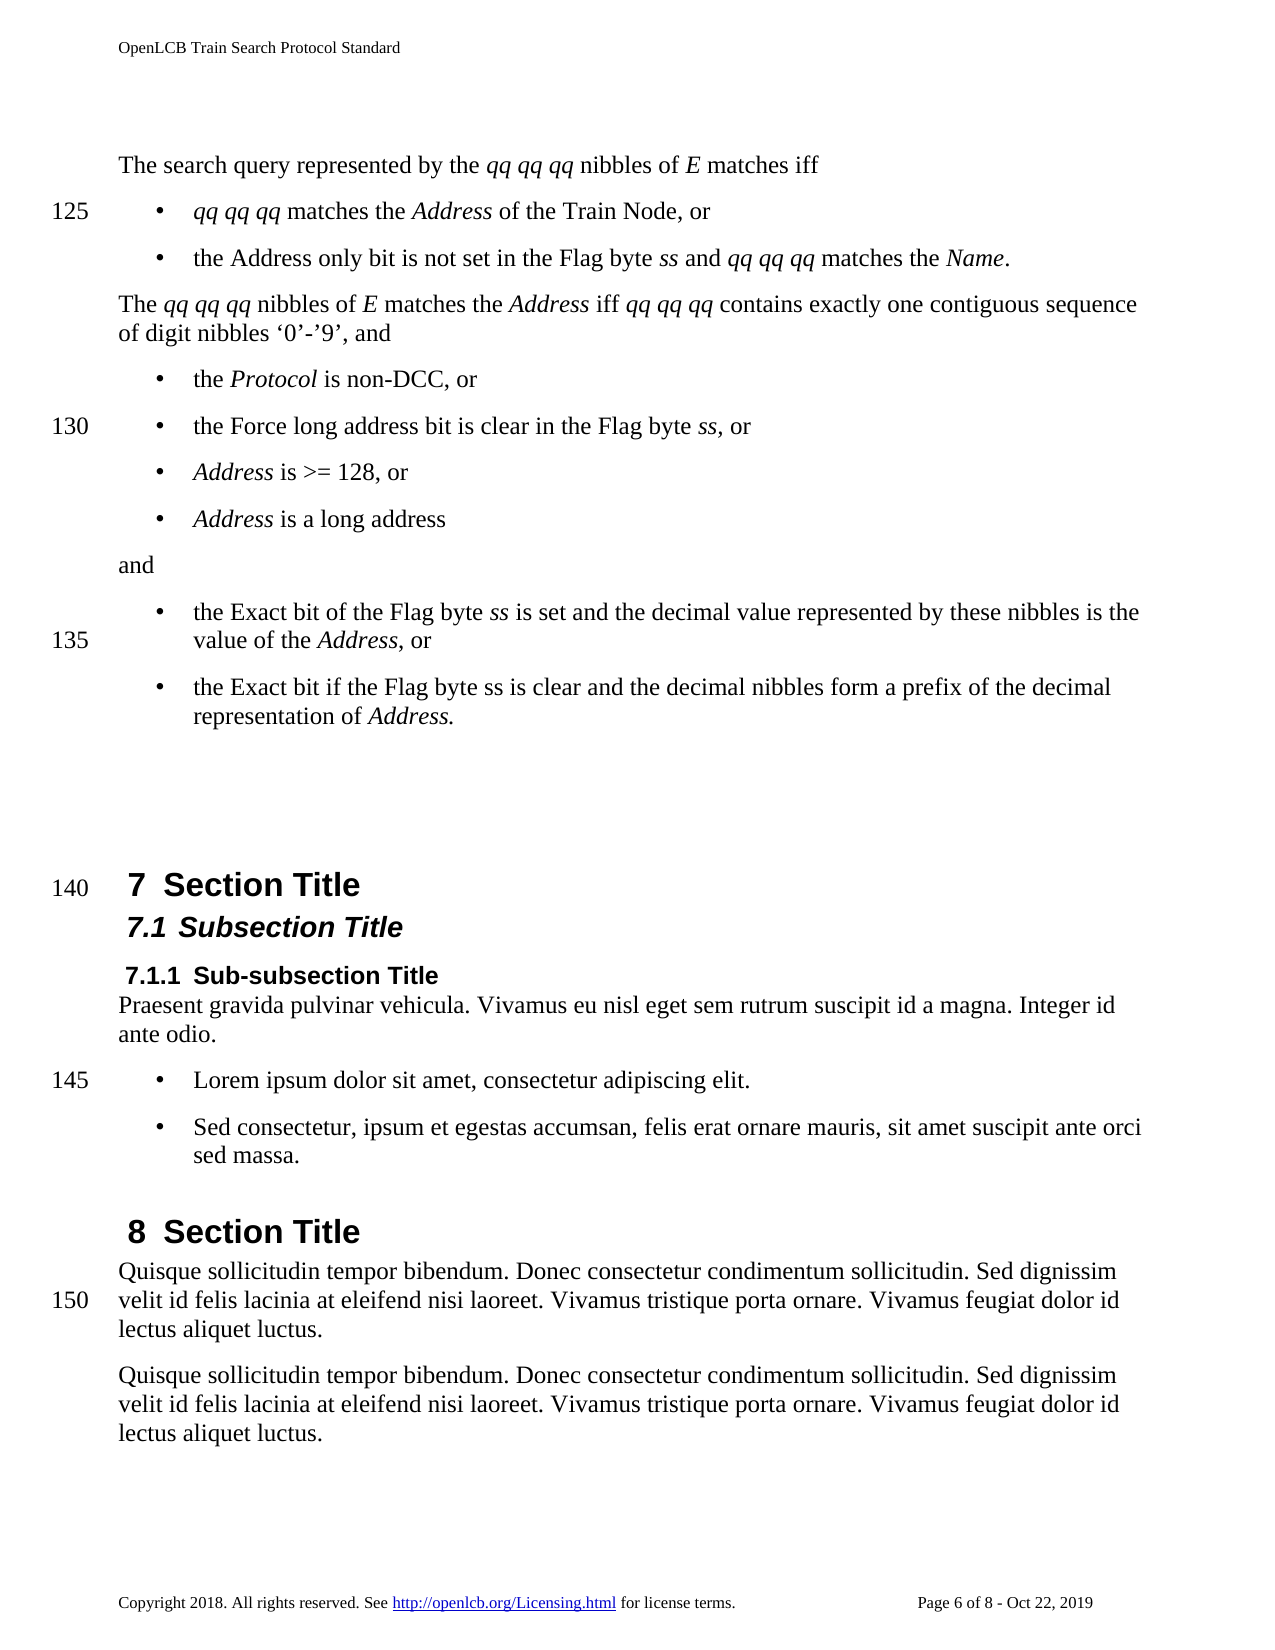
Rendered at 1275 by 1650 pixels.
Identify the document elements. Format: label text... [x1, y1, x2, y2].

text The qq qq qq nibbles of E matches the Address iff qq qq qq contains exactly one contiguous sequence of digit nibbles ‘0’-’9’, and [118, 289, 1157, 347]
text and [118, 550, 1157, 579]
list Address is a long address [156, 504, 1157, 533]
text Quisque sollicitudin tempor bibendum. Donec consectetur condimentum sollicitudin. Sed dignissim velit id felis lacinia at eleifend nisi laoreet. Vivamus tristique porta ornare. Vivamus feugiat dolor id lectus aliquet luctus. [118, 1360, 1157, 1447]
list the Address only bit is not set in the Flag byte ss and qq qq qq matches the Name. [156, 243, 1157, 272]
list the Exact bit of the Flag byte ss is set and the decimal value represented by these nibbles is the value of the Address, or [156, 597, 1157, 654]
list the Exact bit if the Flag byte ss is clear and the decimal nibbles form a prefix of the decimal representation of Address. [156, 672, 1157, 729]
subtitle Section Title [118, 1212, 1157, 1250]
text Praesent gravida pulvinar vehicula. Vivamus eu nisl eget sem rutrum suscipit id a magna. Integer id ante odio. [118, 990, 1157, 1047]
subtitle Subsection Title [118, 910, 1157, 943]
text The search query represented by the qq qq qq nibbles of E matches iff [118, 150, 1157, 179]
list Sed consectetur, ipsum et egestas accumsan, felis erat ornare mauris, sit amet suscipit ante orci sed massa. [156, 1112, 1157, 1169]
list Lorem ipsum dolor sit amet, consectetur adipiscing elit. [156, 1065, 1157, 1094]
list the Force long address bit is clear in the Flag byte ss, or [156, 411, 1157, 440]
list the Protocol is non-DCC, or [156, 364, 1157, 393]
list Address is >= 128, or [156, 457, 1157, 486]
list qq qq qq matches the Address of the Train Node, or [156, 196, 1157, 225]
subtitle Section Title [118, 865, 1157, 904]
text Quisque sollicitudin tempor bibendum. Donec consectetur condimentum sollicitudin. Sed dignissim velit id felis lacinia at eleifend nisi laoreet. Vivamus tristique porta ornare. Vivamus feugiat dolor id lectus aliquet luctus. [118, 1256, 1157, 1343]
subtitle Sub-subsection Title [118, 961, 1157, 990]
